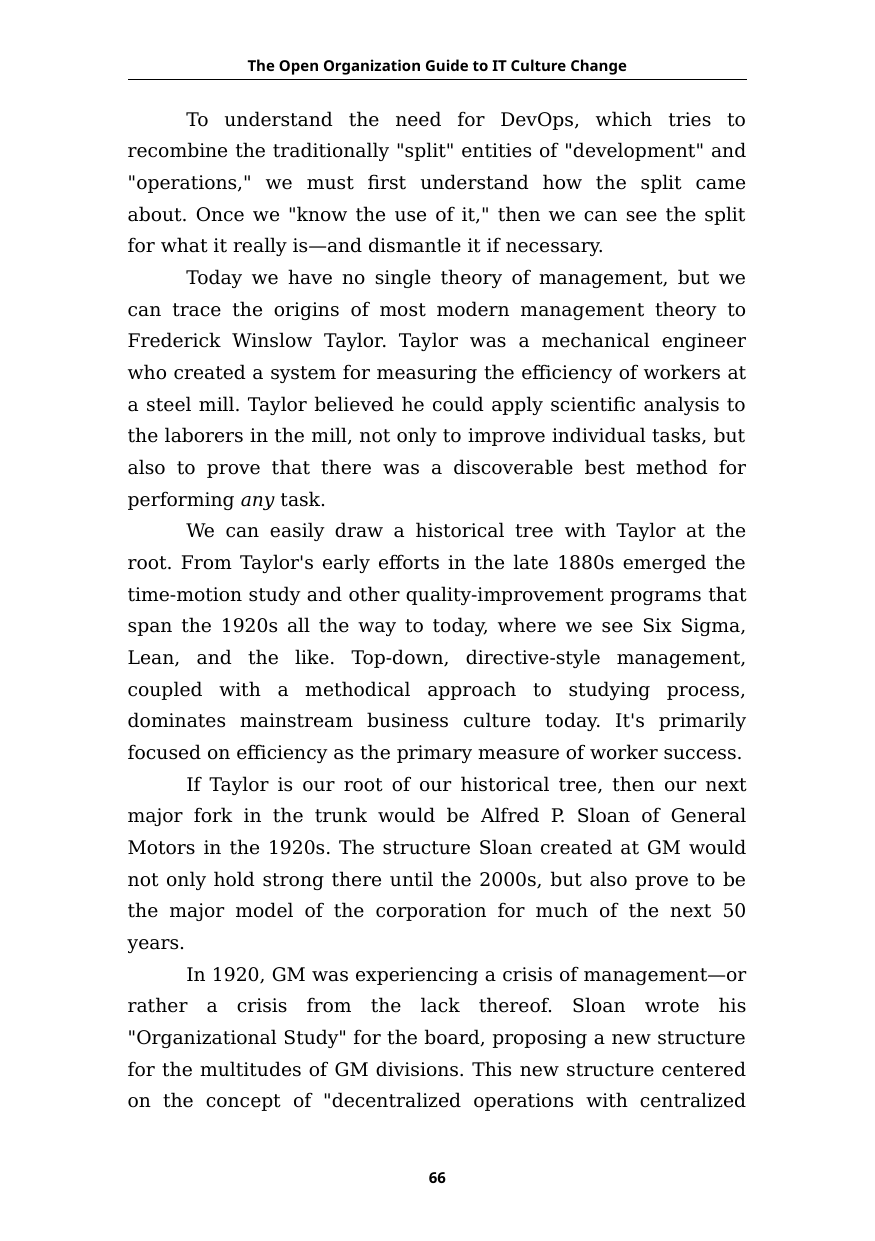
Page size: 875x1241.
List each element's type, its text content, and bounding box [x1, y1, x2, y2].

text To understand the need for DevOps, which tries to recombine the traditionally "split" entities of "development" and "operations," we must first understand how the split came about. Once we "know the use of it," then we can see the split for what it really is—and dismantle it if necessary. [127, 109, 747, 257]
text In 1920, GM was experiencing a crisis of management—or rather a crisis from the lack thereof. Sloan wrote his "Organizational Study" for the board, proposing a new structure for the multitudes of GM divisions. This new structure centered on the concept of "decentralized operations with centralized [127, 964, 747, 1112]
text Today we have no single theory of management, but we can trace the origins of most modern management theory to Frederick Winslow Taylor. Taylor was a mechanical engineer who created a system for measuring the efficiency of workers at a steel mill. Taylor believed he could apply scientific analysis to the laborers in the mill, not only to improve individual tasks, but also to prove that there was a discoverable best method for performing any task. [127, 267, 747, 511]
text If Taylor is our root of our historical tree, then our next major fork in the trunk would be Alfred P. Sloan of General Motors in the 1920s. The structure Sloan created at GM would not only hold strong there until the 2000s, but also prove to be the major model of the corporation for much of the next 50 years. [127, 774, 747, 954]
text We can easily draw a historical tree with Taylor at the root. From Taylor's early efforts in the late 1880s emerged the time-motion study and other quality-improvement programs that span the 1920s all the way to today, where we see Six Sigma, Lean, and the like. Top-down, directive-style management, coupled with a methodical approach to studying process, dominates mainstream business culture today. It's primarily focused on efficiency as the primary measure of worker success. [127, 520, 747, 764]
